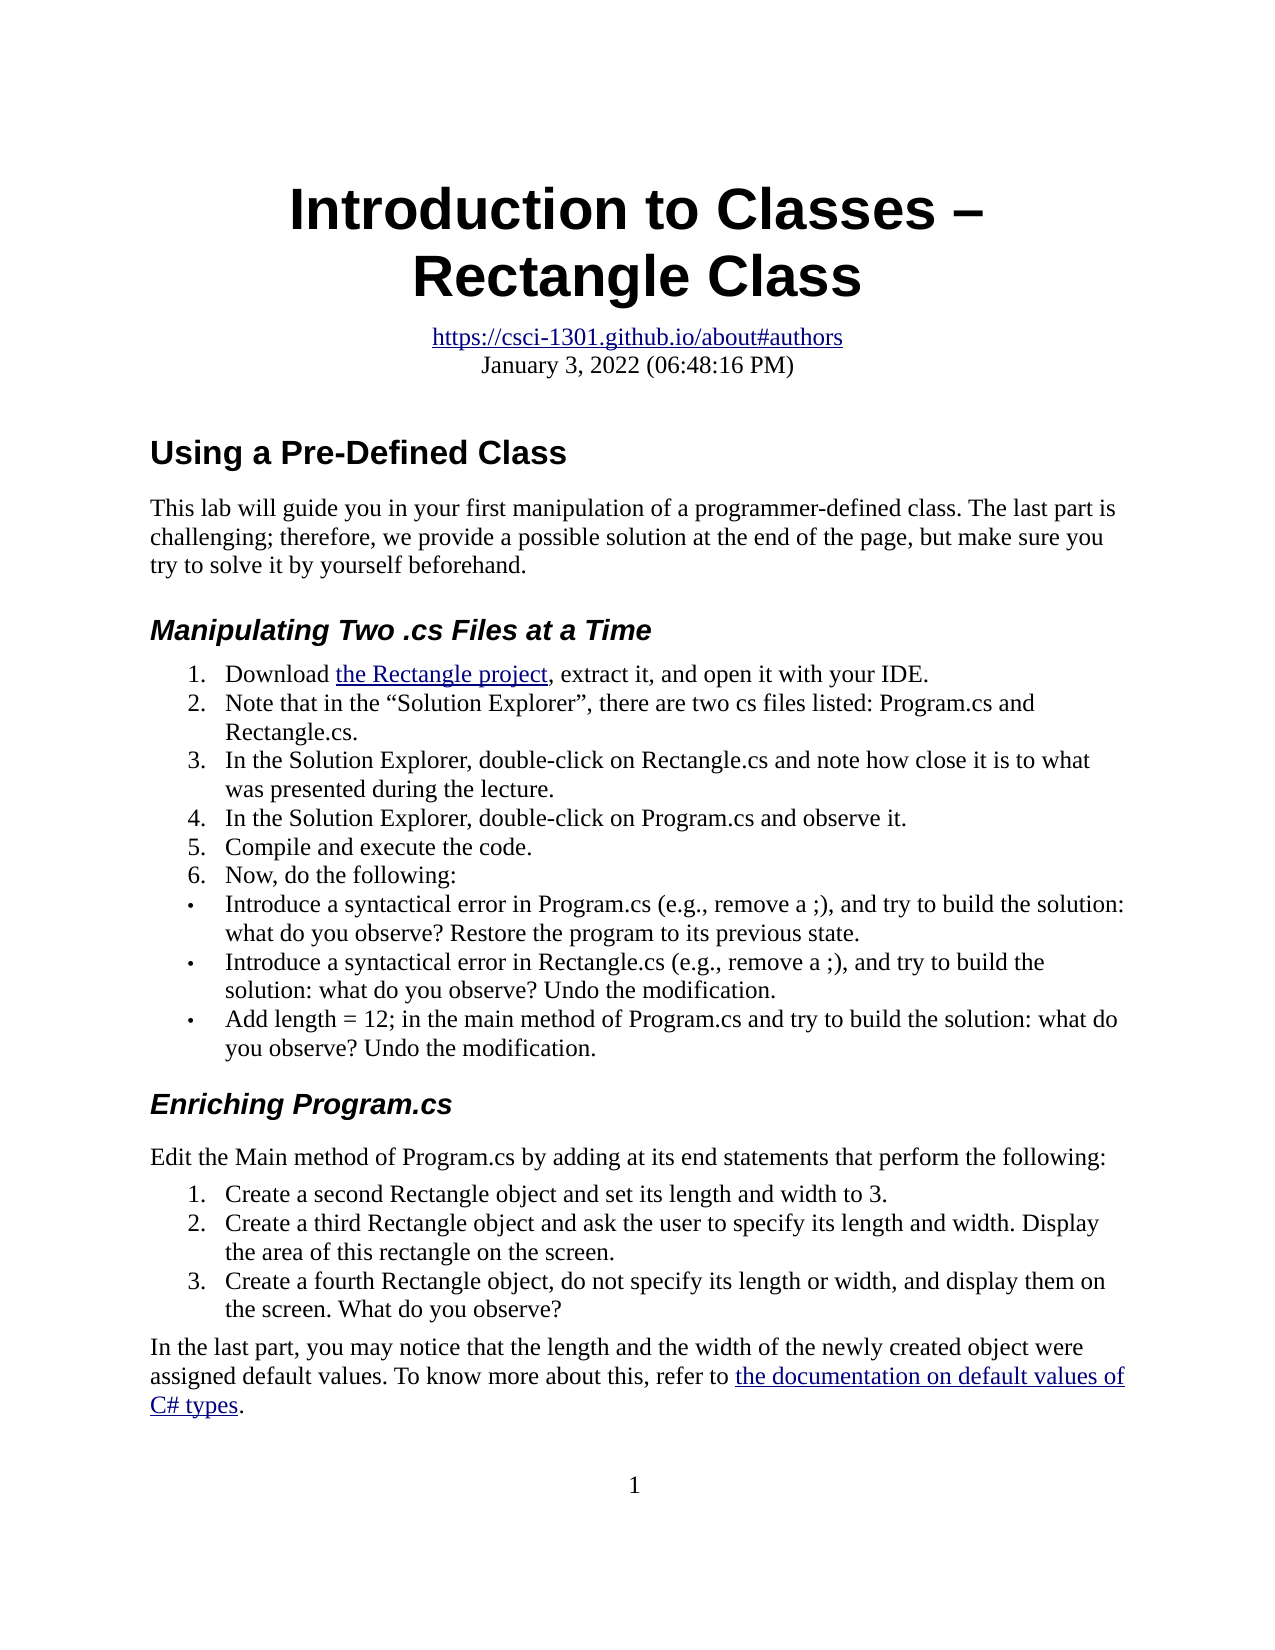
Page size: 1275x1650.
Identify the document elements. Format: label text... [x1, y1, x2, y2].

list In the Solution Explorer, double-click on Rectangle.cs and note how close it is to what was presented during the lecture. [187, 746, 1125, 803]
subtitle Using a Pre-Defined Class [150, 433, 1125, 472]
list Now, do the following: [187, 861, 1125, 889]
text Edit the Main method of Program.cs by adding at its end statements that perform the following: [150, 1142, 1125, 1171]
list Note that in the “Solution Explorer”, there are two cs files listed: Program.cs and Rectangle.cs. [187, 688, 1125, 746]
text In the last part, you may notice that the length and the width of the newly created object were assigned default values. To know more about this, refer to the documentation on default values of C# types. [150, 1332, 1125, 1418]
list Introduce a syntactical error in Rectangle.cs (e.g., remove a ;), and try to build the solution: what do you observe? Undo the modification. [187, 947, 1125, 1004]
subtitle Enriching Program.cs [150, 1087, 1125, 1120]
list In the Solution Explorer, double-click on Program.cs and observe it. [187, 803, 1125, 832]
list Create a third Rectangle object and ask the user to specify its length and width. Display the area of this rectangle on the screen. [187, 1208, 1125, 1266]
list Compile and execute the code. [187, 832, 1125, 861]
title Introduction to Classes – Rectangle Class [150, 175, 1125, 309]
list Download the Rectangle project, extract it, and open it with your IDE. [187, 659, 1125, 688]
text https://csci-1301.github.io/about#authors [150, 322, 1125, 350]
subtitle Manipulating Two .cs Files at a Time [150, 613, 1125, 647]
list Add length = 12; in the main method of Program.cs and try to build the solution: what do you observe? Undo the modification. [187, 1004, 1125, 1062]
list Create a fourth Rectangle object, do not specify its length or width, and display them on the screen. What do you observe? [187, 1266, 1125, 1323]
list Introduce a syntactical error in Program.cs (e.g., remove a ;), and try to build the solution: what do you observe? Restore the program to its previous state. [187, 889, 1125, 947]
list Create a second Rectangle object and set its length and width to 3. [187, 1179, 1125, 1208]
text This lab will guide you in your first manipulation of a programmer-defined class. The last part is challenging; therefore, we provide a possible solution at the end of the page, but make sure you try to solve it by yourself beforehand. [150, 493, 1125, 579]
text January 3, 2022 (06:48:16 PM) [150, 350, 1125, 379]
